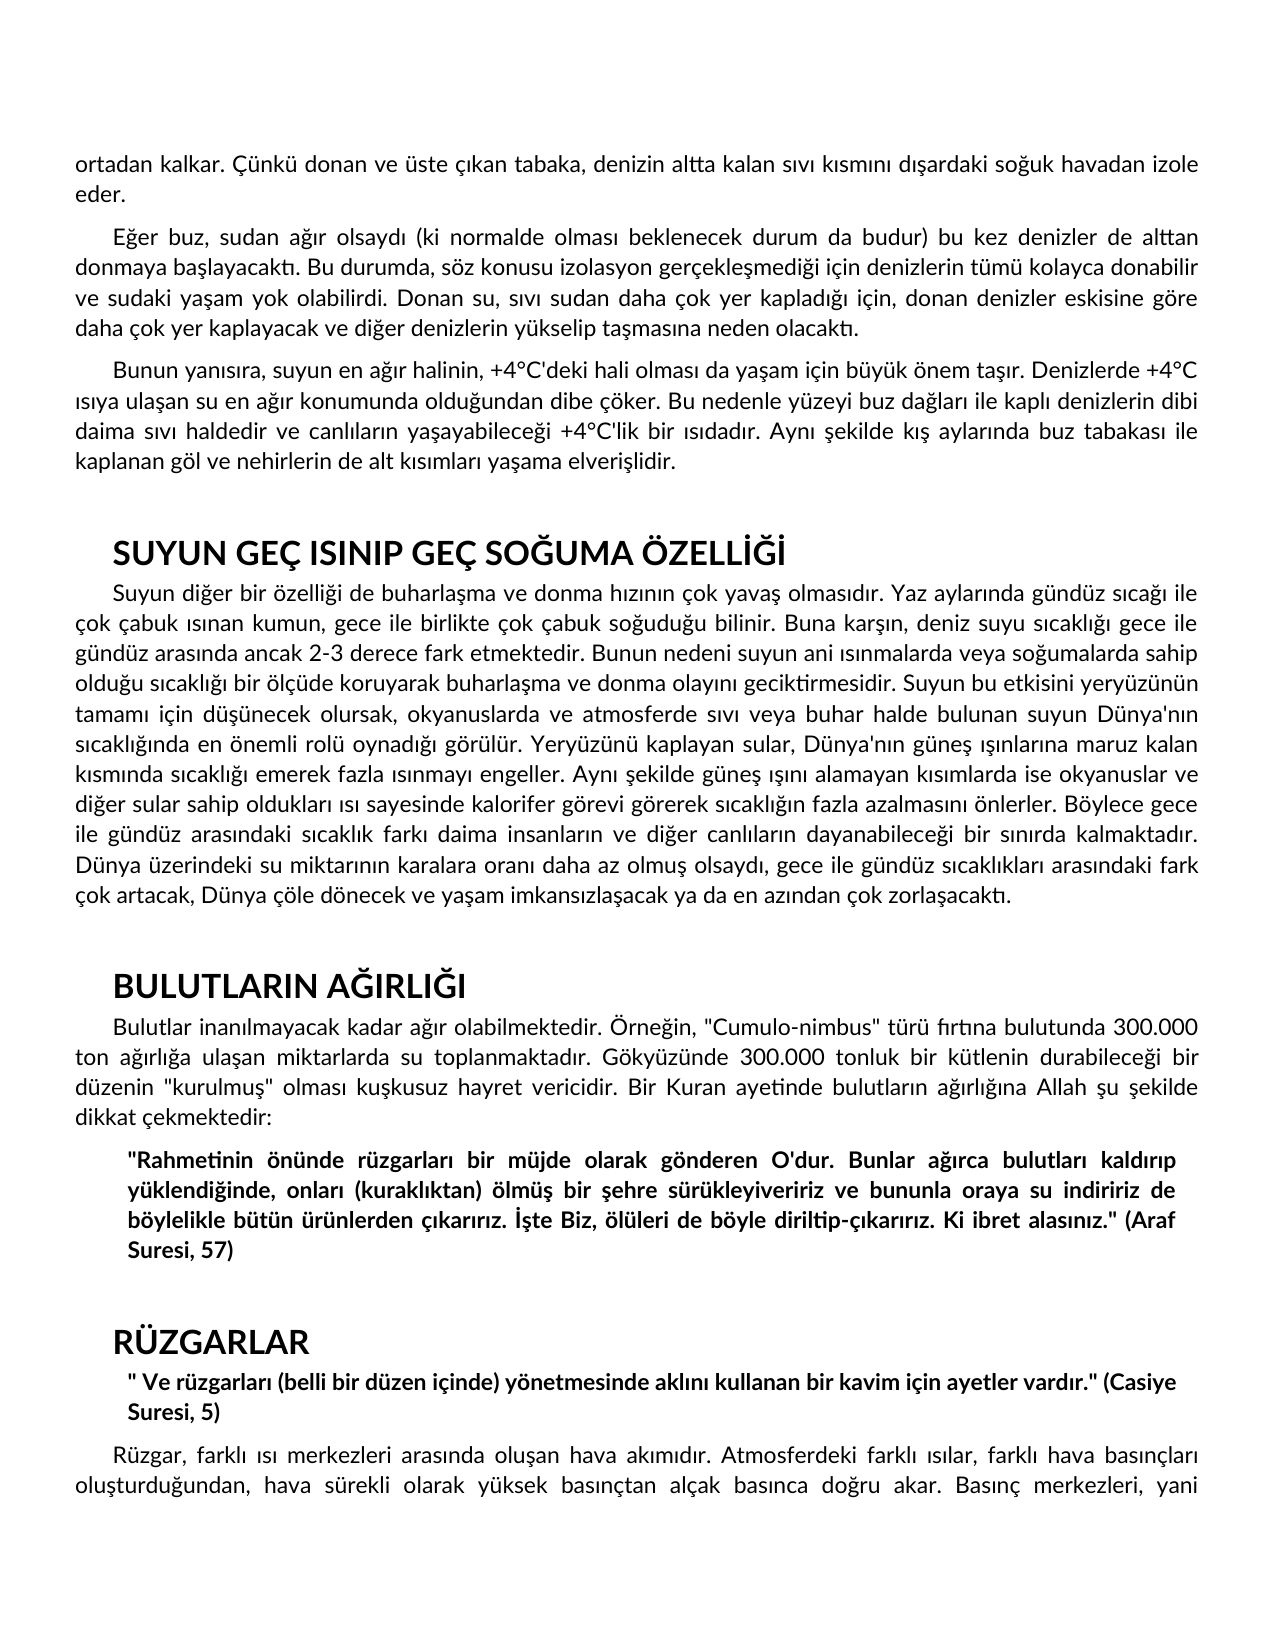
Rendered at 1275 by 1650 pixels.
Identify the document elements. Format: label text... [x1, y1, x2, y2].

subtitle BULUTLARIN AĞIRLIĞI [112, 966, 1200, 1006]
text Bunun yanısıra, suyun en ağır halinin, +4°C'deki hali olması da yaşam için büyük önem taşır. Denizlerde +4°C ısıya ulaşan su en ağır konumunda olduğundan dibe çöker. Bu nedenle yüzeyi buz dağları ile kaplı denizlerin dibi daima sıvı haldedir ve canlıların yaşayabileceği +4°C'lik bir ısıdadır. Aynı şekilde kış aylarında buz tabakası ile kaplanan göl ve nehirlerin de alt kısımları yaşama elverişlidir. [75, 356, 1200, 474]
text Bulutlar inanılmayacak kadar ağır olabilmektedir. Örneğin, "Cumulo-nimbus" türü fırtına bulutunda 300.000 ton ağırlığa ulaşan miktarlarda su toplanmaktadır. Gökyüzünde 300.000 tonluk bir kütlenin durabileceği bir düzenin "kurulmuş" olması kuşkusuz hayret vericidir. Bir Kuran ayetinde bulutların ağırlığına Allah şu şekilde dikkat çekmektedir: [75, 1012, 1200, 1130]
text Rüzgar, farklı ısı merkezleri arasında oluşan hava akımıdır. Atmosferdeki farklı ısılar, farklı hava basınçları oluşturduğundan, hava sürekli olarak yüksek basınçtan alçak basınca doğru akar. Basınç merkezleri, yani [75, 1441, 1200, 1498]
text " Ve rüzgarları (belli bir düzen içinde) yönetmesinde aklını kullanan bir kavim için ayetler vardır." (Casiye Suresi, 5) [127, 1368, 1177, 1426]
subtitle RÜZGARLAR [112, 1322, 1200, 1362]
text "Rahmetinin önünde rüzgarları bir müjde olarak gönderen O'dur. Bunlar ağırca bulutları kaldırıp yüklendiğinde, onları (kuraklıktan) ölmüş bir şehre sürükleyiveririz ve bununla oraya su indiririz de böylelikle bütün ürünlerden çıkarırız. İşte Biz, ölüleri de böyle diriltip-çıkarırız. Ki ibret alasınız." (Araf Suresi, 57) [127, 1146, 1177, 1264]
subtitle SUYUN GEÇ ISINIP GEÇ SOĞUMA ÖZELLİĞİ [112, 532, 1200, 572]
text ortadan kalkar. Çünkü donan ve üste çıkan tabaka, denizin altta kalan sıvı kısmını dışardaki soğuk havadan izole eder. [75, 150, 1200, 208]
text Suyun diğer bir özelliği de buharlaşma ve donma hızının çok yavaş olmasıdır. Yaz aylarında gündüz sıcağı ile çok çabuk ısınan kumun, gece ile birlikte çok çabuk soğuduğu bilinir. Buna karşın, deniz suyu sıcaklığı gece ile gündüz arasında ancak 2-3 derece fark etmektedir. Bunun nedeni suyun ani ısınmalarda veya soğumalarda sahip olduğu sıcaklığı bir ölçüde koruyarak buharlaşma ve donma olayını geciktirmesidir. Suyun bu etkisini yeryüzünün tamamı için düşünecek olursak, okyanuslarda ve atmosferde sıvı veya buhar halde bulunan suyun Dünya'nın sıcaklığında en önemli rolü oynadığı görülür. Yeryüzünü kaplayan sular, Dünya'nın güneş ışınlarına maruz kalan kısmında sıcaklığı emerek fazla ısınmayı engeller. Aynı şekilde güneş ışını alamayan kısımlarda ise okyanuslar ve diğer sular sahip oldukları ısı sayesinde kalorifer görevi görerek sıcaklığın fazla azalmasını önlerler. Böylece gece ile gündüz arasındaki sıcaklık farkı daima insanların ve diğer canlıların dayanabileceği bir sınırda kalmaktadır. Dünya üzerindeki su miktarının karalara oranı daha az olmuş olsaydı, gece ile gündüz sıcaklıkları arasındaki fark çok artacak, Dünya çöle dönecek ve yaşam imkansızlaşacak ya da en azından çok zorlaşacaktı. [75, 578, 1200, 908]
text Eğer buz, sudan ağır olsaydı (ki normalde olması beklenecek durum da budur) bu kez denizler de alttan donmaya başlayacaktı. Bu durumda, söz konusu izolasyon gerçekleşmediği için denizlerin tümü kolayca donabilir ve sudaki yaşam yok olabilirdi. Donan su, sıvı sudan daha çok yer kapladığı için, donan denizler eskisine göre daha çok yer kaplayacak ve diğer denizlerin yükselip taşmasına neden olacaktı. [75, 223, 1200, 341]
